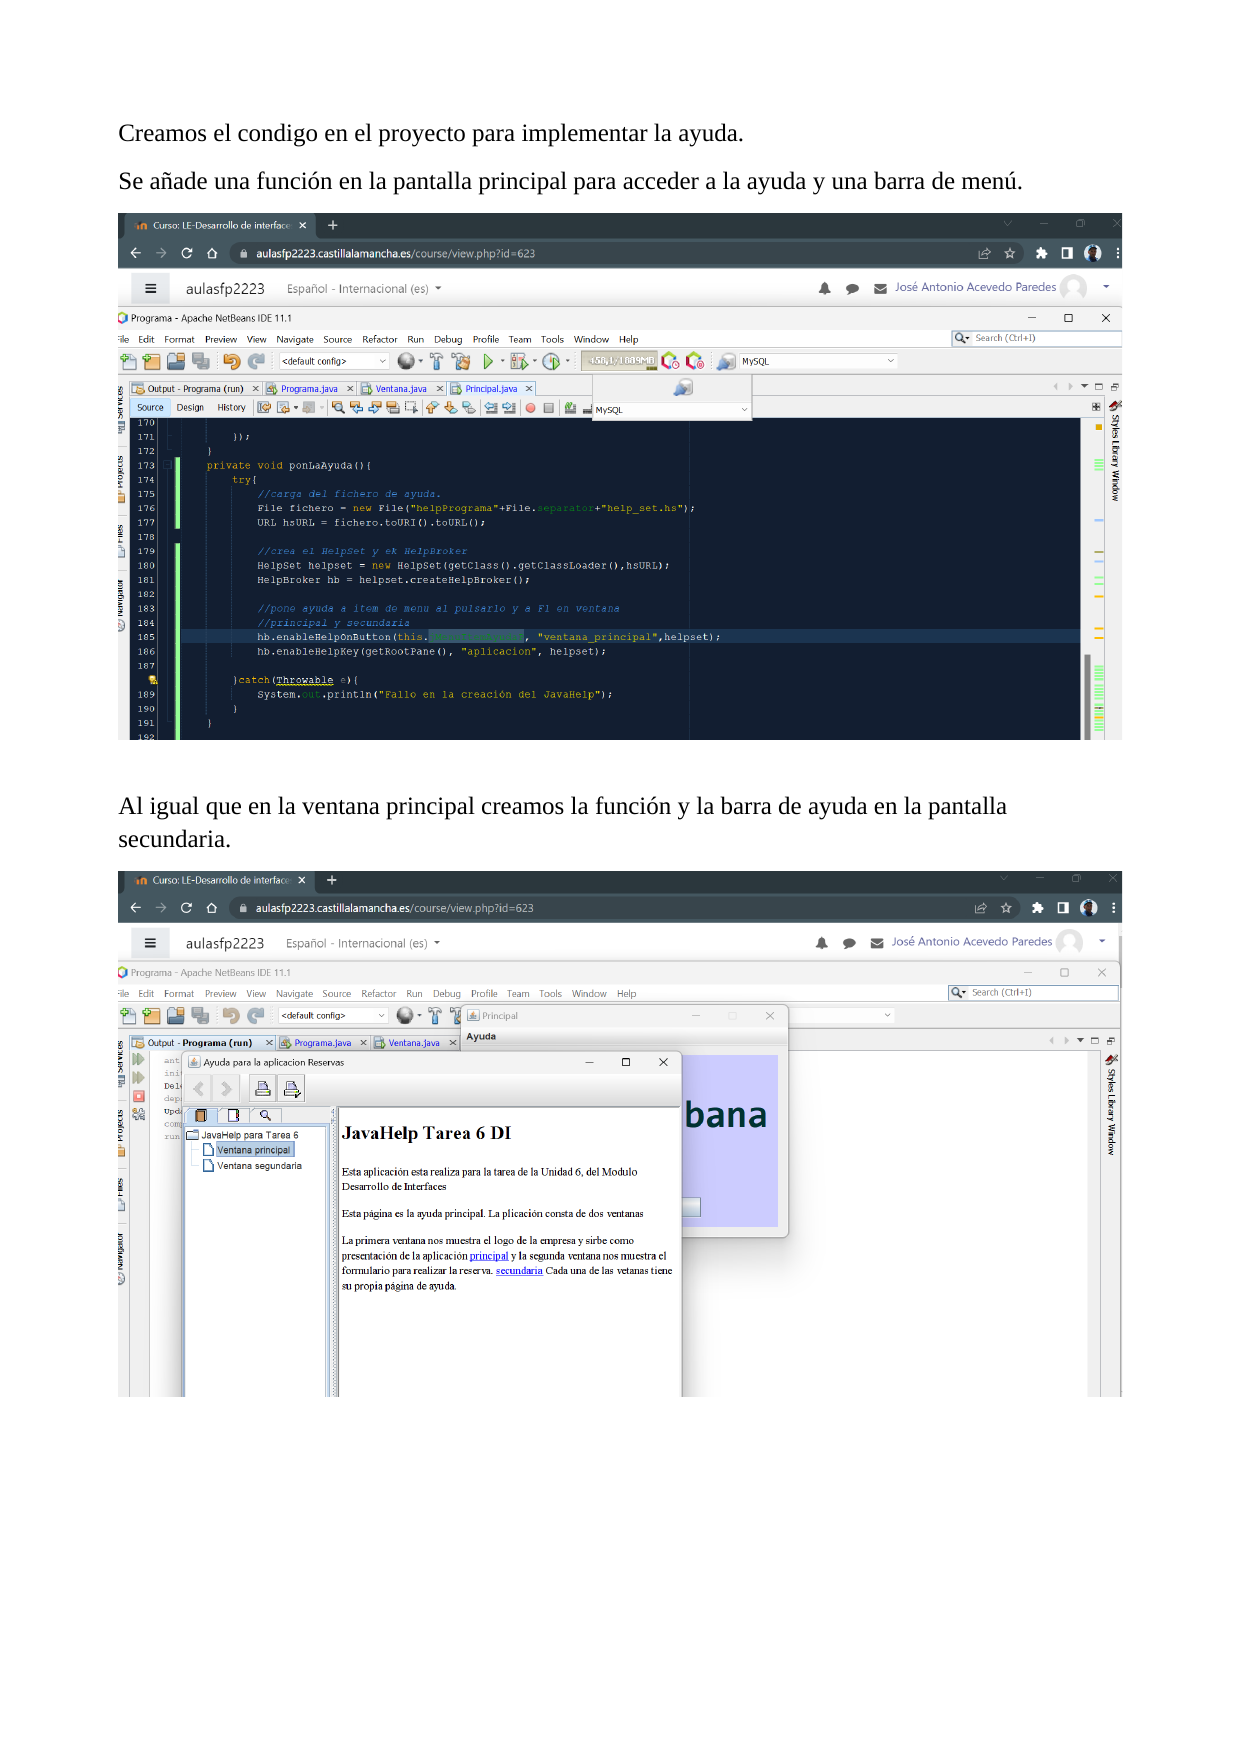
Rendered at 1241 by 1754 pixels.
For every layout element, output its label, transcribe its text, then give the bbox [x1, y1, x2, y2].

picture [118, 213, 1123, 740]
text Creamos el condigo en el proyecto para implementar la ayuda. [118, 118, 1122, 147]
picture [118, 871, 1123, 1397]
text Se añade una función en la pantalla principal para acceder a la ayuda y una barra de menú. [118, 166, 1122, 194]
text Al igual que en la ventana principal creamos la función y la barra de ayuda en la pantalla secundaria. [118, 791, 1122, 853]
